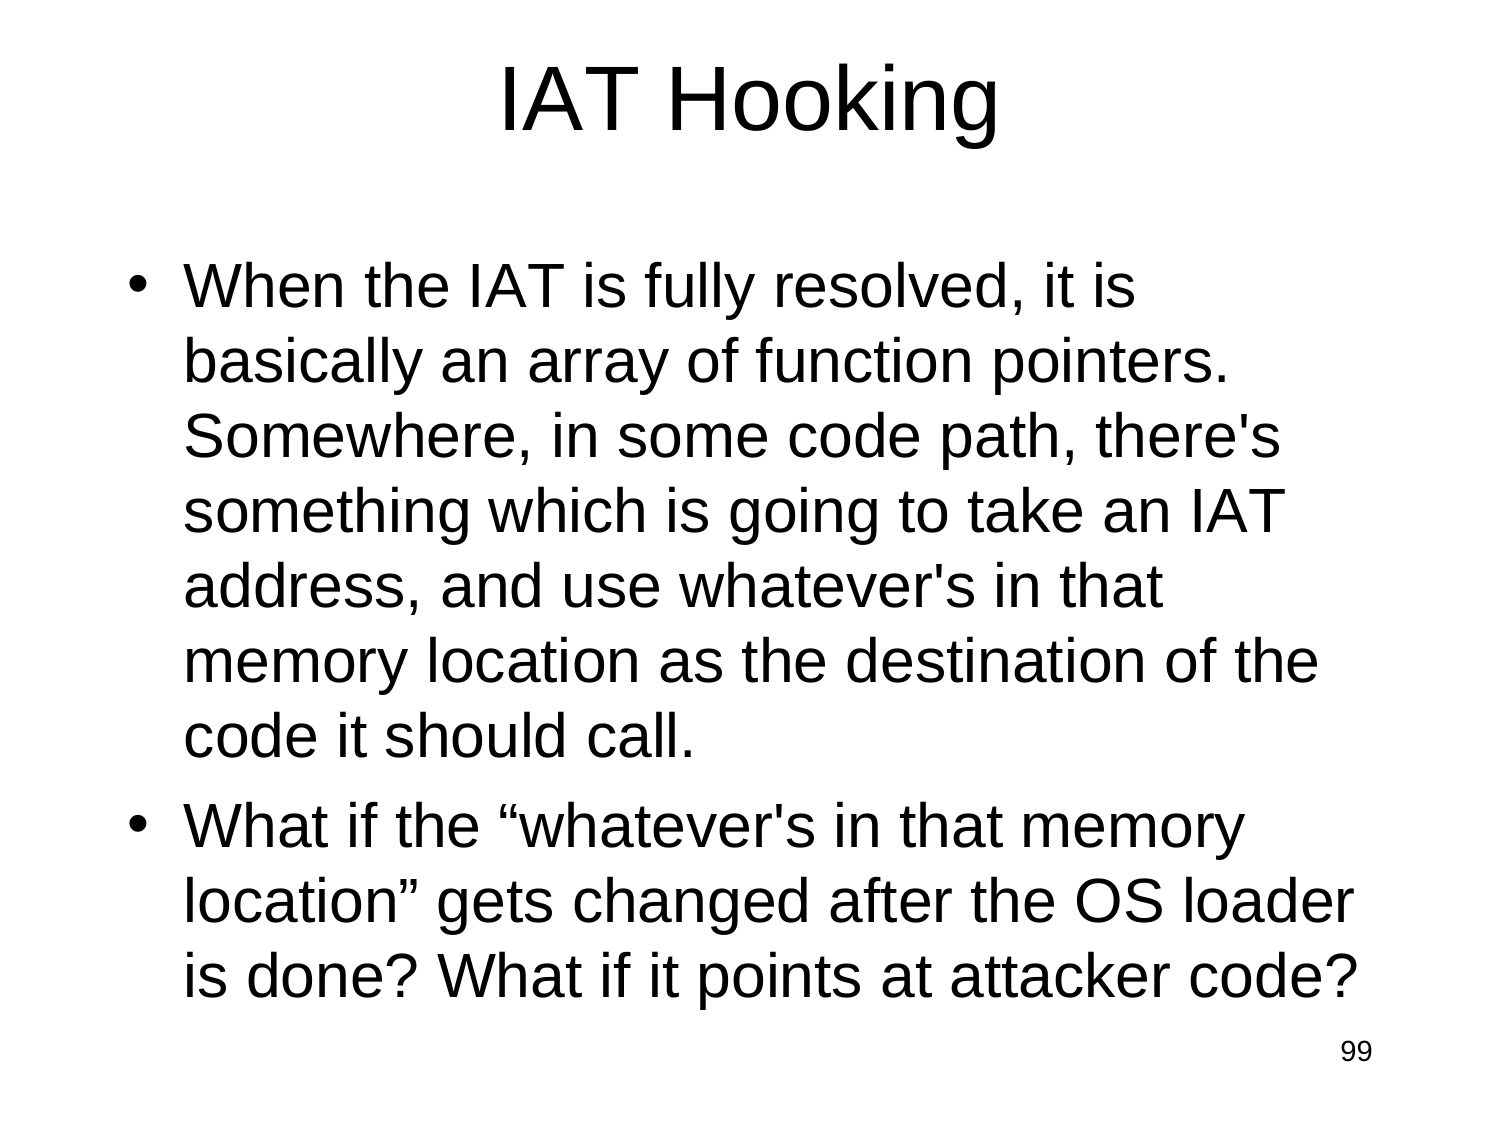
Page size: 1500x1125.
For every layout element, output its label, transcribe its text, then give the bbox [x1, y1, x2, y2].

text_box 1 [1074, 1025, 1388, 1101]
title IAT Hooking [0, 0, 1500, 188]
list When the IAT is fully resolved, it is basically an array of function pointers. Somewhere, in some code path, there's something which is going to take an IAT address, and use whatever's in that memory location as the destination of the code it should call. What if the “whatever's in that memory location” gets changed after the OS loader is done? What if it points at attacker code? [112, 237, 1388, 1051]
